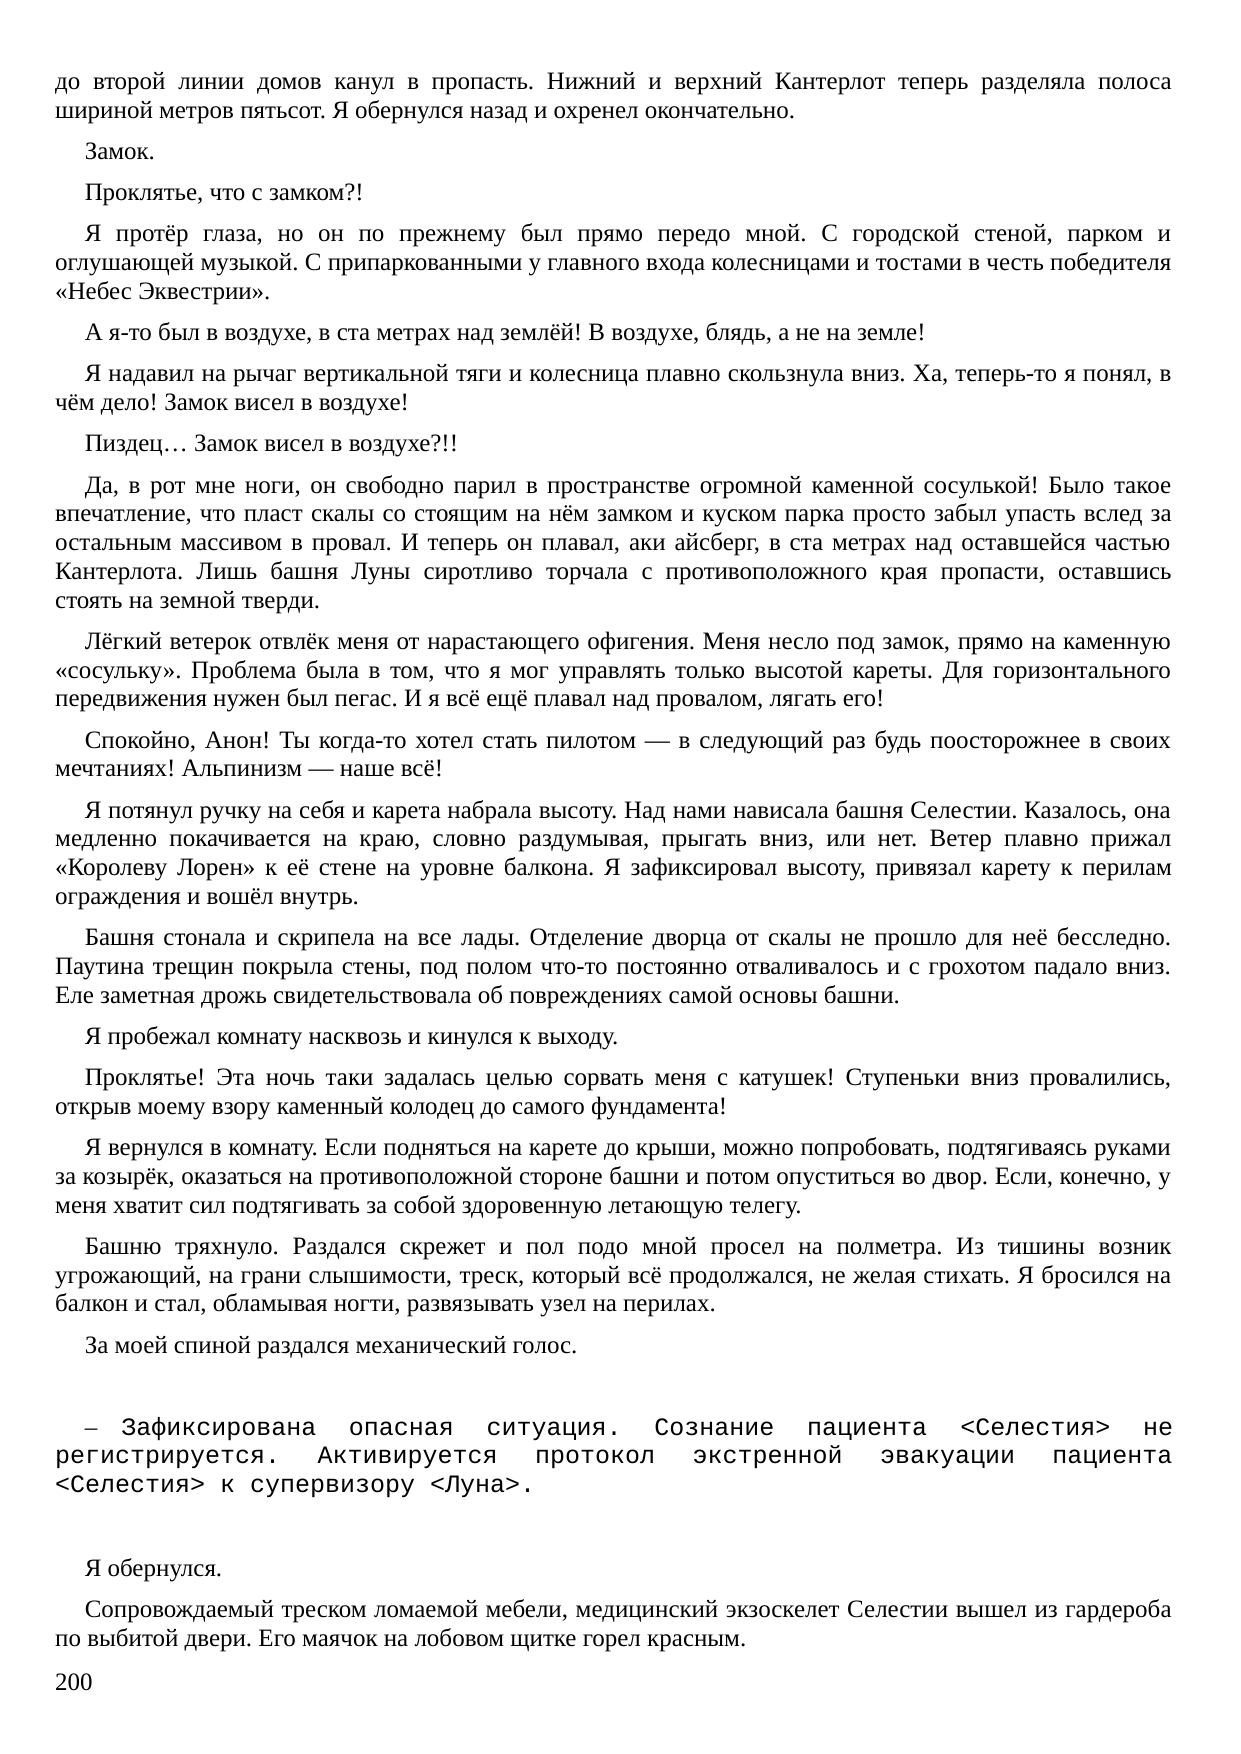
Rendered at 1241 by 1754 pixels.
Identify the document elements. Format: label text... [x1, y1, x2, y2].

text Проклятье, что с замком?! [55, 177, 1173, 206]
text Башню тряхнуло. Раздался скрежет и пол подо мной просел на полметра. Из тишины возник угрожающий, на грани слышимости, треск, который всё продолжался, не желая стихать. Я бросился на балкон и стал, обламывая ногти, развязывать узел на перилах. [55, 1231, 1173, 1317]
text до второй линии домов канул в пропасть. Нижний и верхний Кантерлот теперь разделяла полоса шириной метров пятьсот. Я обернулся назад и охренел окончательно. [55, 66, 1173, 123]
text Сопровождаемый треском ломаемой мебели, медицинский экзоскелет Селестии вышел из гардероба по выбитой двери. Его маячок на лобовом щитке горел красным. [55, 1594, 1173, 1652]
text Замок. [55, 136, 1173, 165]
text Я потянул ручку на себя и карета набрала высоту. Над нами нависала башня Селестии. Казалось, она медленно покачивается на краю, словно раздумывая, прыгать вниз, или нет. Ветер плавно прижал «Королеву Лорен» к её стене на уровне балкона. Я зафиксировал высоту, привязал карету к перилам ограждения и вошёл внутрь. [55, 795, 1173, 910]
text Я пробежал комнату насквозь и кинулся к выходу. [55, 1021, 1173, 1050]
text – Зафиксирована опасная ситуация. Сознание пациента <Селестия> не регистрируется. Активируется протокол экстренной эвакуации пациента <Селестия> к супервизору <Луна>. [55, 1412, 1173, 1500]
text За моей спиной раздался механический голос. [55, 1330, 1173, 1358]
text Я обернулся. [55, 1553, 1173, 1582]
text Спокойно, Анон! Ты когда-то хотел стать пилотом — в следующий раз будь поосторожнее в своих мечтаниях! Альпинизм — наше всё! [55, 725, 1173, 782]
text Проклятье! Эта ночь таки задалась целью сорвать меня с катушек! Ступеньки вниз провалились, открыв моему взору каменный колодец до самого фундамента! [55, 1062, 1173, 1120]
text Башня стонала и скрипела на все лады. Отделение дворца от скалы не прошло для неё бесследно. Паутина трещин покрыла стены, под полом что-то постоянно отваливалось и с грохотом падало вниз. Еле заметная дрожь свидетельствовала об повреждениях самой основы башни. [55, 922, 1173, 1008]
text А я-то был в воздухе, в ста метрах над землёй! В воздухе, блядь, а не на земле! [55, 317, 1173, 346]
text Я вернулся в комнату. Если подняться на карете до крыши, можно попробовать, подтягиваясь руками за козырёк, оказаться на противоположной стороне башни и потом опуститься во двор. Если, конечно, у меня хватит сил подтягивать за собой здоровенную летающую телегу. [55, 1132, 1173, 1218]
text Лёгкий ветерок отвлёк меня от нарастающего офигения. Меня несло под замок, прямо на каменную «сосульку». Проблема была в том, что я мог управлять только высотой кареты. Для горизонтального передвижения нужен был пегас. И я всё ещё плавал над провалом, лягать его! [55, 626, 1173, 712]
text Я протёр глаза, но он по прежнему был прямо передо мной. С городской стеной, парком и оглушающей музыкой. С припаркованными у главного входа колесницами и тостами в честь победителя «Небес Эквестрии». [55, 218, 1173, 305]
text Пиздец… Замок висел в воздухе?!! [55, 428, 1173, 457]
text Я надавил на рычаг вертикальной тяги и колесница плавно скользнула вниз. Ха, теперь-то я понял, в чём дело! Замок висел в воздухе! [55, 358, 1173, 416]
text Да, в рот мне ноги, он свободно парил в пространстве огромной каменной сосулькой! Было такое впечатление, что пласт скалы со стоящим на нём замком и куском парка просто забыл упасть вслед за остальным массивом в провал. И теперь он плавал, аки айсберг, в ста метрах над оставшейся частью Кантерлота. Лишь башня Луны сиротливо торчала с противоположного края пропасти, оставшись стоять на земной тверди. [55, 470, 1173, 613]
